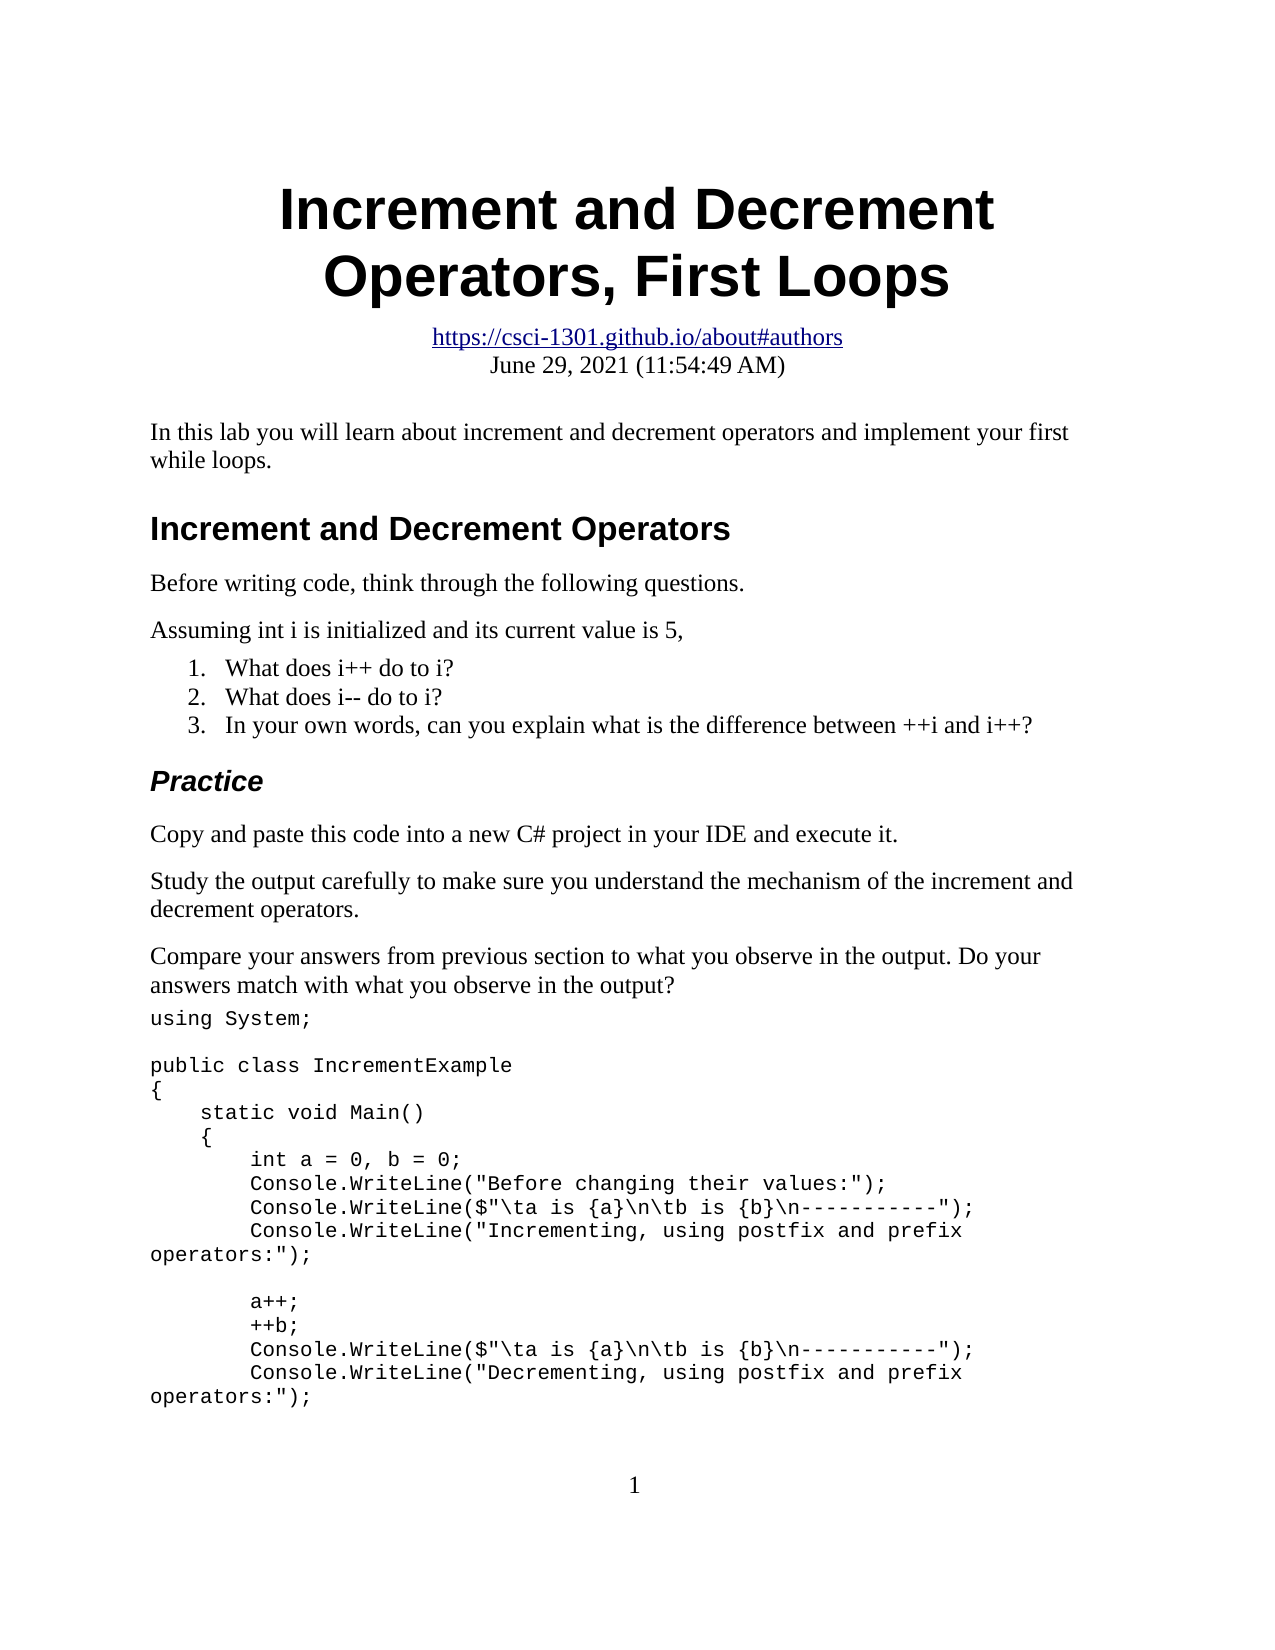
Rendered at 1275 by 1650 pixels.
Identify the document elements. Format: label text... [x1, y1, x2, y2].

subtitle Practice [150, 764, 1125, 798]
text Console.WriteLine("Decrementing, using postfix and prefix operators:"); [150, 1362, 1125, 1409]
text Study the output carefully to make sure you understand the mechanism of the increment and decrement operators. [150, 866, 1125, 923]
text static void Main() [150, 1102, 1125, 1126]
text June 29, 2021 (11:54:49 AM) [150, 350, 1125, 379]
text ++b; [150, 1315, 1125, 1339]
list In your own words, can you explain what is the difference between ++i and i++? [187, 710, 1125, 739]
text Console.WriteLine($"\ta is {a}\n\tb is {b}\n-----------"); [150, 1197, 1125, 1220]
text Console.WriteLine("Before changing their values:"); [150, 1173, 1125, 1197]
subtitle Increment and Decrement Operators [150, 508, 1125, 547]
text public class IncrementExample [150, 1055, 1125, 1078]
text { [150, 1078, 1125, 1102]
text a++; [150, 1291, 1125, 1315]
text { [150, 1126, 1125, 1149]
list What does i++ do to i? [187, 653, 1125, 682]
text Console.WriteLine($"\ta is {a}\n\tb is {b}\n-----------"); [150, 1339, 1125, 1362]
text Console.WriteLine("Incrementing, using postfix and prefix operators:"); [150, 1220, 1125, 1268]
text using System; [150, 1008, 1125, 1031]
text Compare your answers from previous section to what you observe in the output. Do your answers match with what you observe in the output? [150, 941, 1125, 999]
text Before writing code, think through the following questions. [150, 568, 1125, 597]
list What does i-- do to i? [187, 682, 1125, 710]
text int a = 0, b = 0; [150, 1149, 1125, 1173]
text Assuming int i is initialized and its current value is 5, [150, 615, 1125, 644]
title Increment and Decrement Operators, First Loops [150, 175, 1125, 309]
text https://csci-1301.github.io/about#authors [150, 322, 1125, 350]
text In this lab you will learn about increment and decrement operators and implement your first while loops. [150, 417, 1125, 474]
text Copy and paste this code into a new C# project in your IDE and execute it. [150, 819, 1125, 848]
